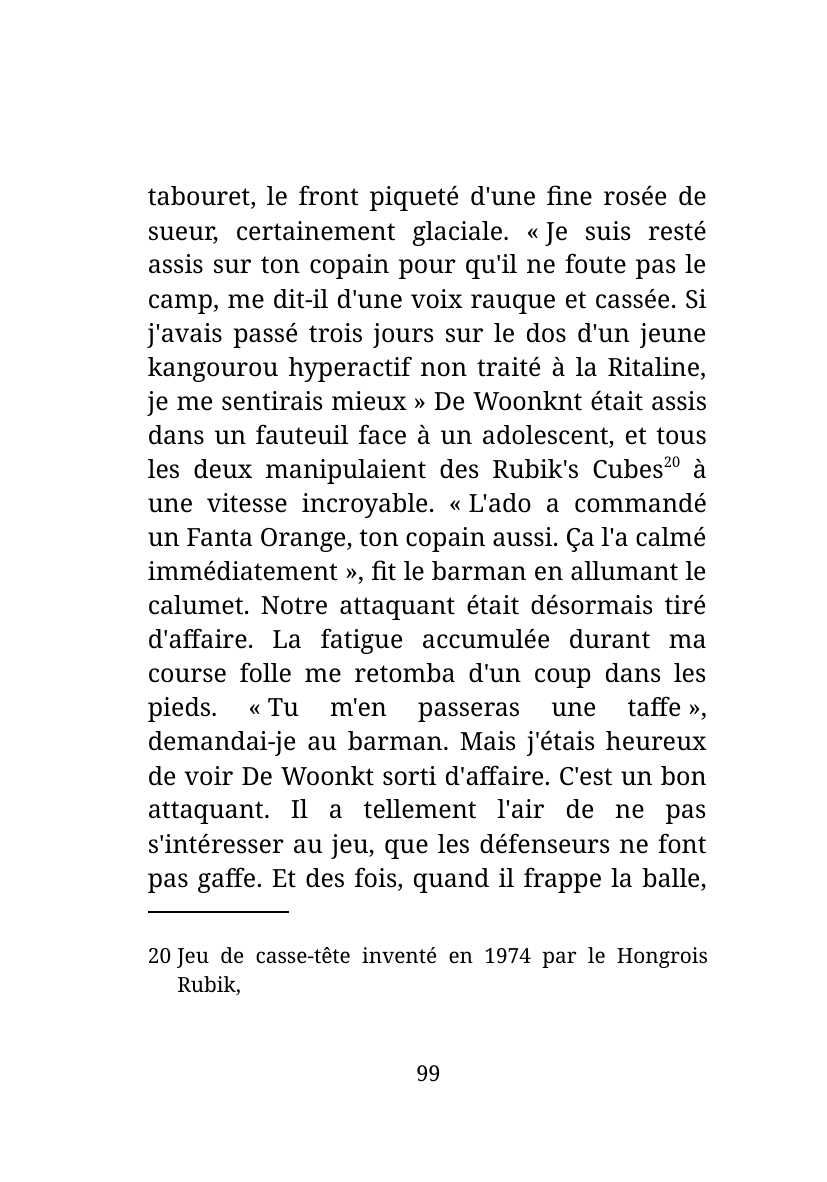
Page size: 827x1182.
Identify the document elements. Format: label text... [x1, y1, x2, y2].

text Jeu de casse-tête inventé en 1974 par le Hongrois Rubik, [148, 941, 709, 998]
text tabouret, le front piqueté d'une fine rosée de sueur, certainement glaciale. « Je suis resté assis sur ton copain pour qu'il ne foute pas le camp, me dit-il d'une voix rauque et cassée. Si j'avais passé trois jours sur le dos d'un jeune kangourou hyperactif non traité à la Ritaline, je me sentirais mieux » De Woonknt était assis dans un fauteuil face à un adolescent, et tous les deux manipulaient des Rubik's Cubes à une vitesse incroyable. « L'ado a commandé un Fanta Orange, ton copain aussi. Ça l'a calmé immédiatement », fit le barman en allumant le calumet. Notre attaquant était désormais tiré d'affaire. La fatigue accumulée durant ma course folle me retomba d'un coup dans les pieds. « Tu m'en passeras une taffe », demandai‑je au barman. Mais j'étais heureux de voir De Woonkt sorti d'affaire. C'est un bon attaquant. Il a tellement l'air de ne pas s'intéresser au jeu, que les défenseurs ne font pas gaffe. Et des fois, quand il frappe la balle, [148, 179, 707, 894]
